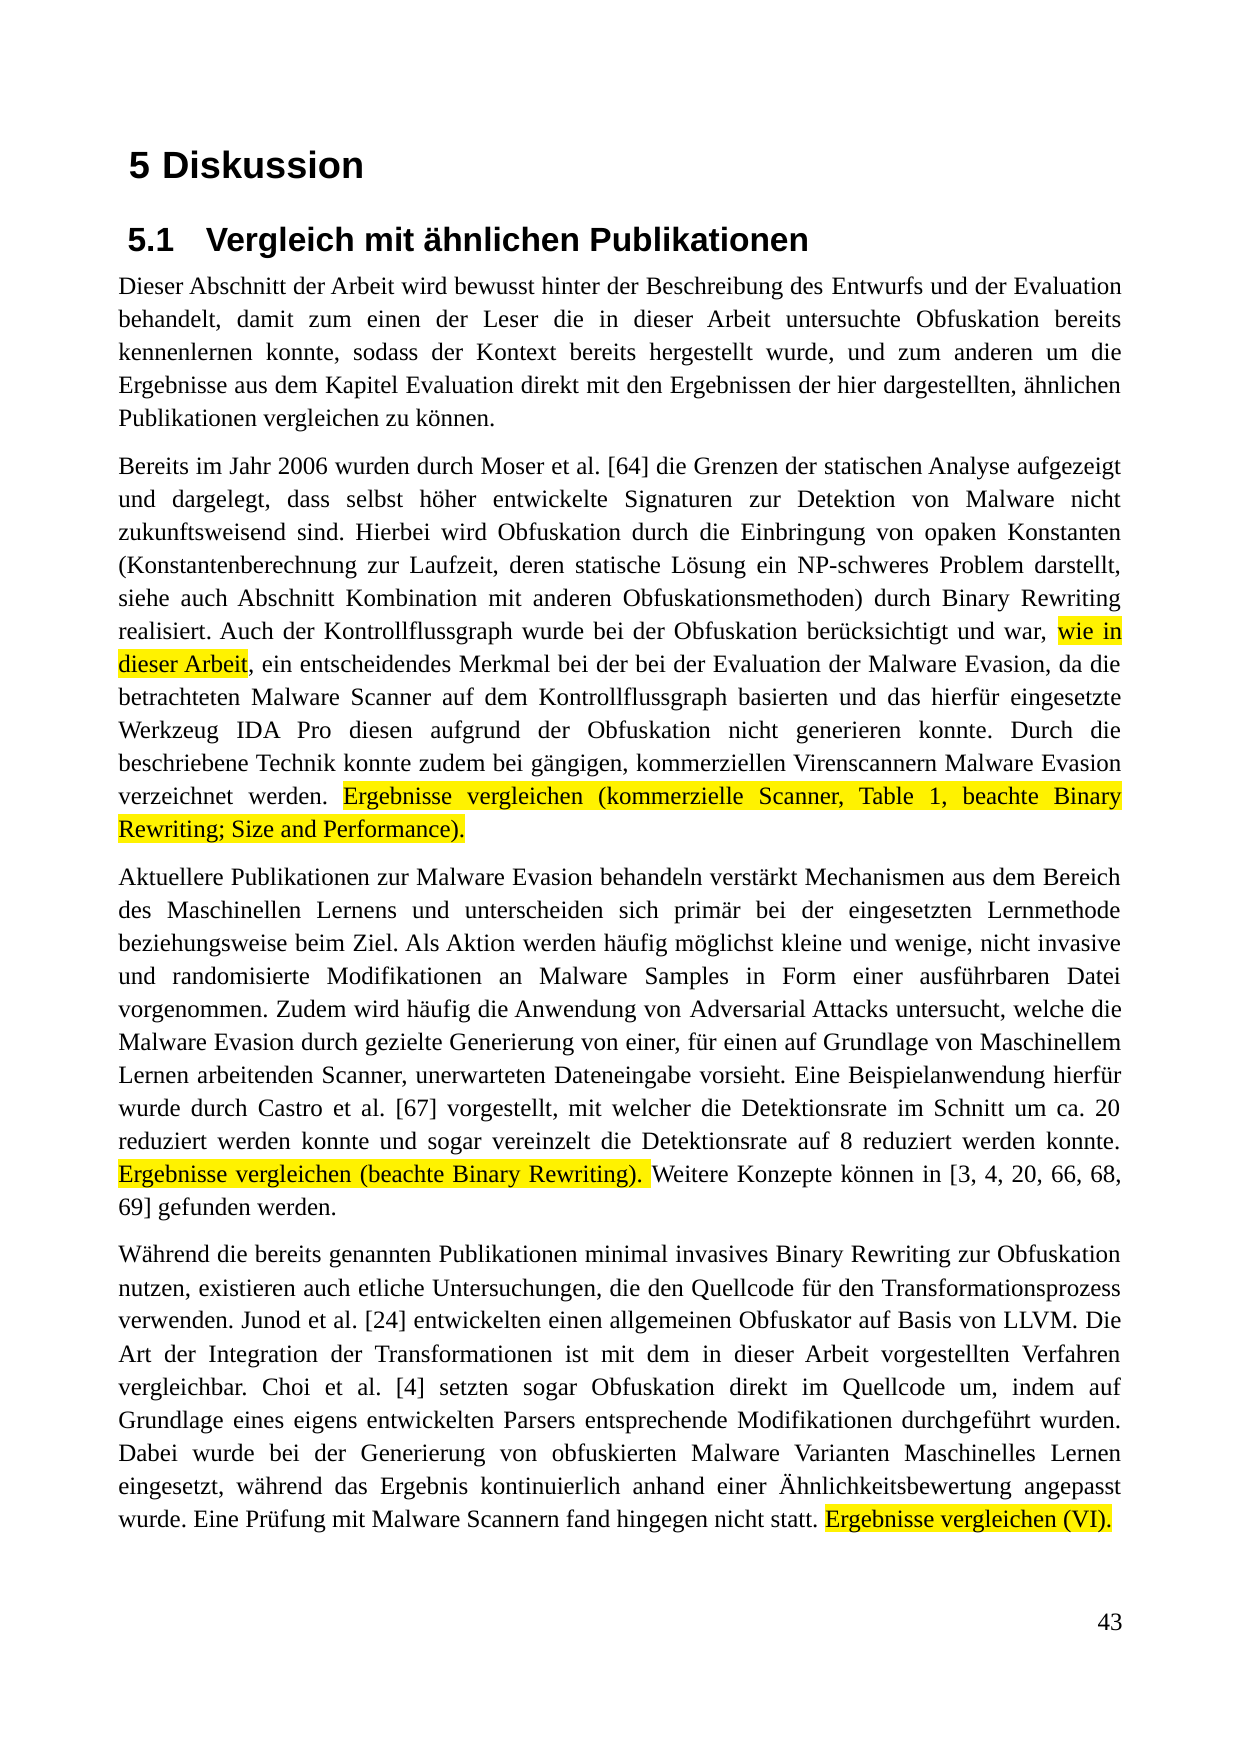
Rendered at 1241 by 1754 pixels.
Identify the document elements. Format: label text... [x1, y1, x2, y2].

text Bereits im Jahr 2006 wurden durch Moser et al. [64] die Grenzen der statischen Analyse aufgezeigt und dargelegt, dass selbst höher entwickelte Signaturen zur Detektion von Malware nicht zukunftsweisend sind. Hierbei wird Obfuskation durch die Einbringung von opaken Konstanten (Konstantenberechnung zur Laufzeit, deren statische Lösung ein NP-schweres Problem darstellt, siehe auch Abschnitt Kombination mit anderen Obfuskationsmethoden) durch Binary Rewriting realisiert. Auch der Kontrollflussgraph wurde bei der Obfuskation berücksichtigt und war, wie in dieser Arbeit, ein entscheidendes Merkmal bei der bei der Evaluation der Malware Evasion, da die betrachteten Malware Scanner auf dem Kontrollflussgraph basierten und das hierfür eingesetzte Werkzeug IDA Pro diesen aufgrund der Obfuskation nicht generieren konnte. Durch die beschriebene Technik konnte zudem bei gängigen, kommerziellen Virenscannern Malware Evasion verzeichnet werden. Ergebnisse vergleichen (kommerzielle Scanner, Table 1, beachte Binary Rewriting; Size and Performance). [118, 451, 1122, 843]
subtitle Vergleich mit ähnlichen Publikationen [118, 220, 1122, 259]
text Aktuellere Publikationen zur Malware Evasion behandeln verstärkt Mechanismen aus dem Bereich des Maschinellen Lernens und unterscheiden sich primär bei der eingesetzten Lernmethode beziehungsweise beim Ziel. Als Aktion werden häufig möglichst kleine und wenige, nicht invasive und randomisierte Modifikationen an Malware Samples in Form einer ausführbaren Datei vorgenommen. Zudem wird häufig die Anwendung von Adversarial Attacks untersucht, welche die Malware Evasion durch gezielte Generierung von einer, für einen auf Grundlage von Maschinellem Lernen arbeitenden Scanner, unerwarteten Dateneingabe vorsieht. Eine Beispielanwendung hierfür wurde durch Castro et al. [67] vorgestellt, mit welcher die Detektionsrate im Schnitt um ca. 20 reduziert werden konnte und sogar vereinzelt die Detektionsrate auf 8 reduziert werden konnte. Ergebnisse vergleichen (beachte Binary Rewriting). Weitere Konzepte können in [3, 4, 20, 66, 68, 69] gefunden werden. [118, 862, 1122, 1221]
text Dieser Abschnitt der Arbeit wird bewusst hinter der Beschreibung des Entwurfs und der Evaluation behandelt, damit zum einen der Leser die in dieser Arbeit untersuchte Obfuskation bereits kennenlernen konnte, sodass der Kontext bereits hergestellt wurde, und zum anderen um die Ergebnisse aus dem Kapitel Evaluation direkt mit den Ergebnissen der hier dargestellten, ähnlichen Publikationen vergleichen zu können. [118, 271, 1122, 432]
subtitle Diskussion [118, 143, 1122, 187]
text Während die bereits genannten Publikationen minimal invasives Binary Rewriting zur Obfuskation nutzen, existieren auch etliche Untersuchungen, die den Quellcode für den Transformationsprozess verwenden. Junod et al. [24] entwickelten einen allgemeinen Obfuskator auf Basis von LLVM. Die Art der Integration der Transformationen ist mit dem in dieser Arbeit vorgestellten Verfahren vergleichbar. Choi et al. [4] setzten sogar Obfuskation direkt im Quellcode um, indem auf Grundlage eines eigens entwickelten Parsers entsprechende Modifikationen durchgeführt wurden. Dabei wurde bei der Generierung von obfuskierten Malware Varianten Maschinelles Lernen eingesetzt, während das Ergebnis kontinuierlich anhand einer Ähnlichkeitsbewertung angepasst wurde. Eine Prüfung mit Malware Scannern fand hingegen nicht statt. Ergebnisse vergleichen (VI). [118, 1239, 1122, 1532]
